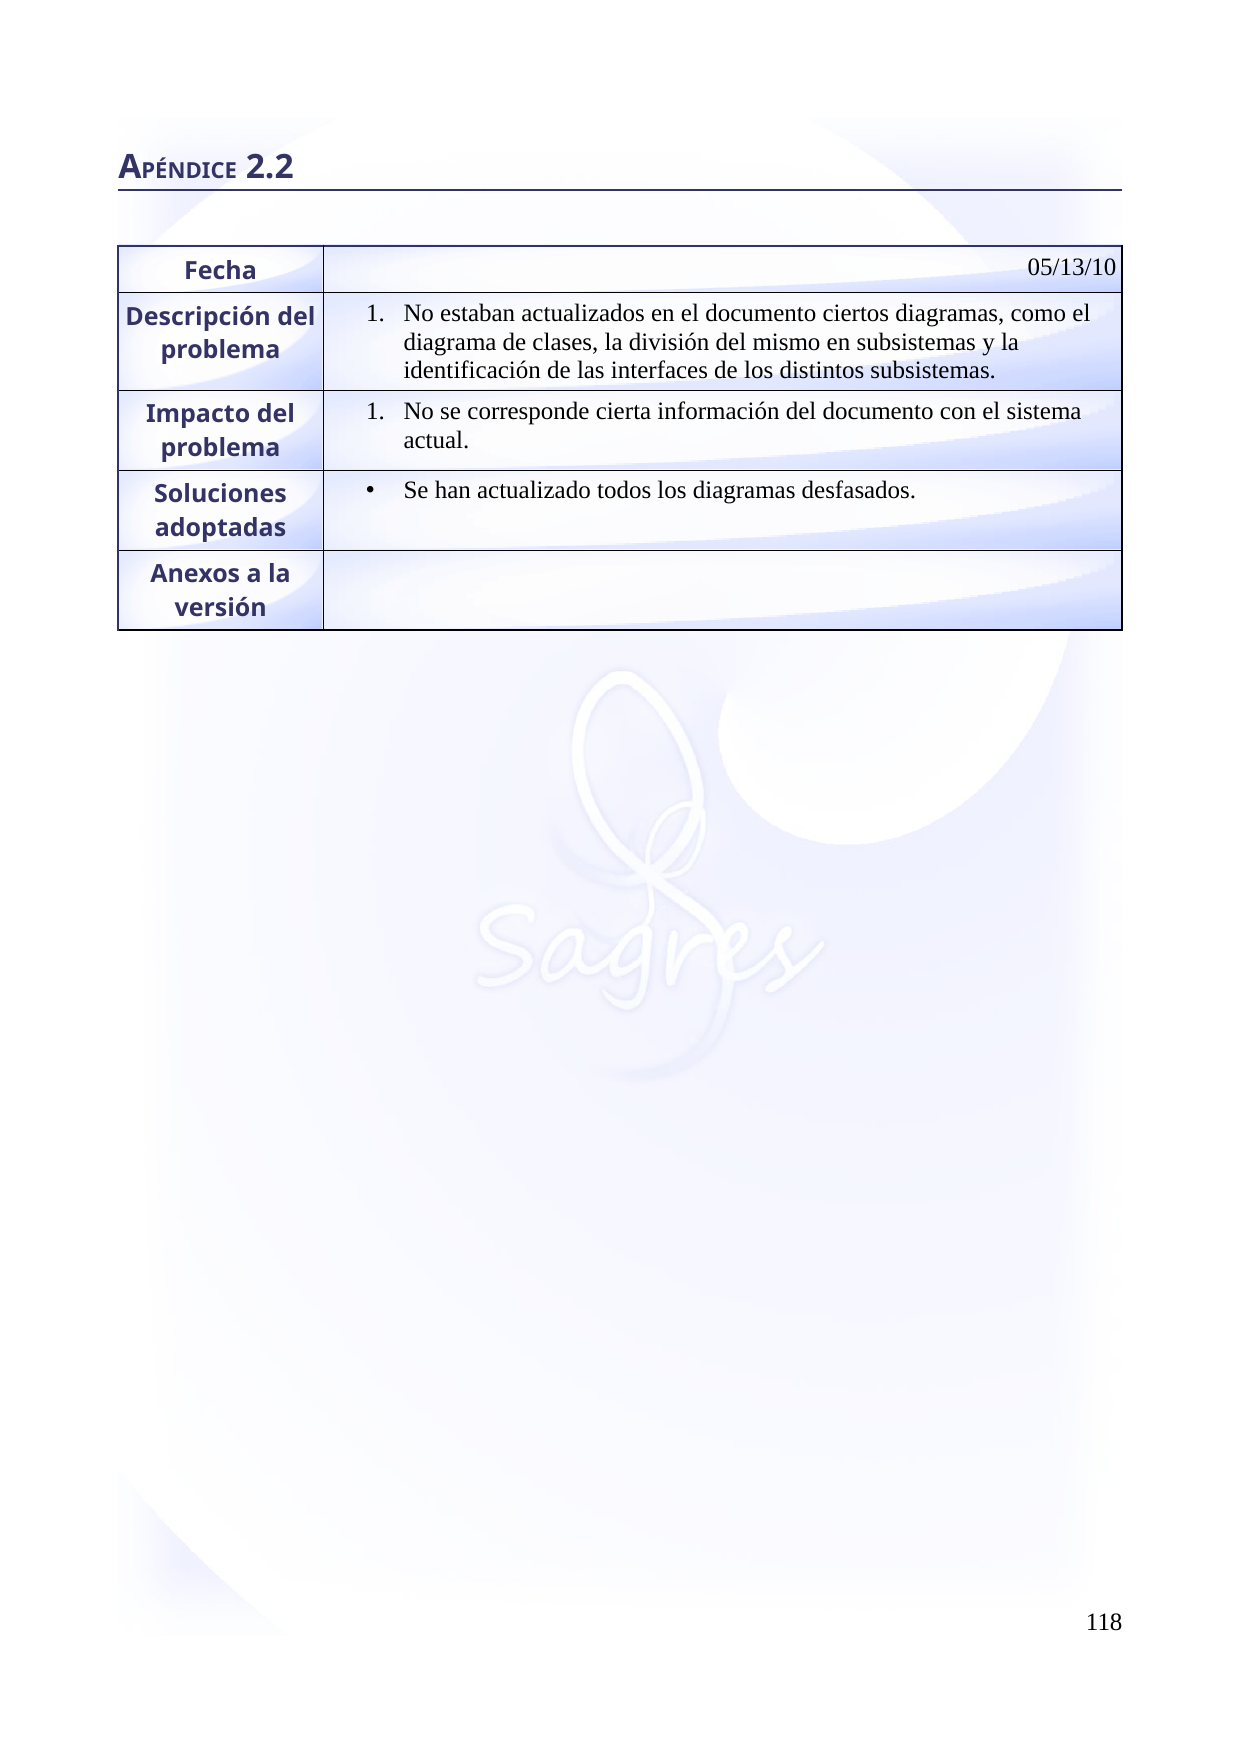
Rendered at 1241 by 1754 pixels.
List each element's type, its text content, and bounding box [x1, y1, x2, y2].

table_header Fecha [119, 247, 323, 292]
subtitle Apéndice 2.2 [118, 143, 1122, 189]
table_cell [324, 551, 1121, 629]
table_cell Anexos a la versión [119, 551, 323, 629]
picture [118, 631, 1122, 1636]
table_header 13/05/10 [324, 247, 1121, 292]
table_cell Se han actualizado todos los diagramas desfasados. [324, 471, 1121, 549]
picture [118, 118, 1122, 143]
table_cell No se corresponde cierta información del documento con el sistema actual. [324, 391, 1121, 470]
table_cell Soluciones adoptadas [119, 471, 323, 549]
table_cell No estaban actualizados en el documento ciertos diagramas, como el diagrama de clases, la división del mismo en subsistemas y la identificación de las interfaces de los distintos subsistemas. [324, 293, 1121, 390]
table_cell Descripción del problema [119, 293, 323, 390]
picture [118, 191, 1122, 245]
table_cell Impacto del problema [119, 391, 323, 470]
